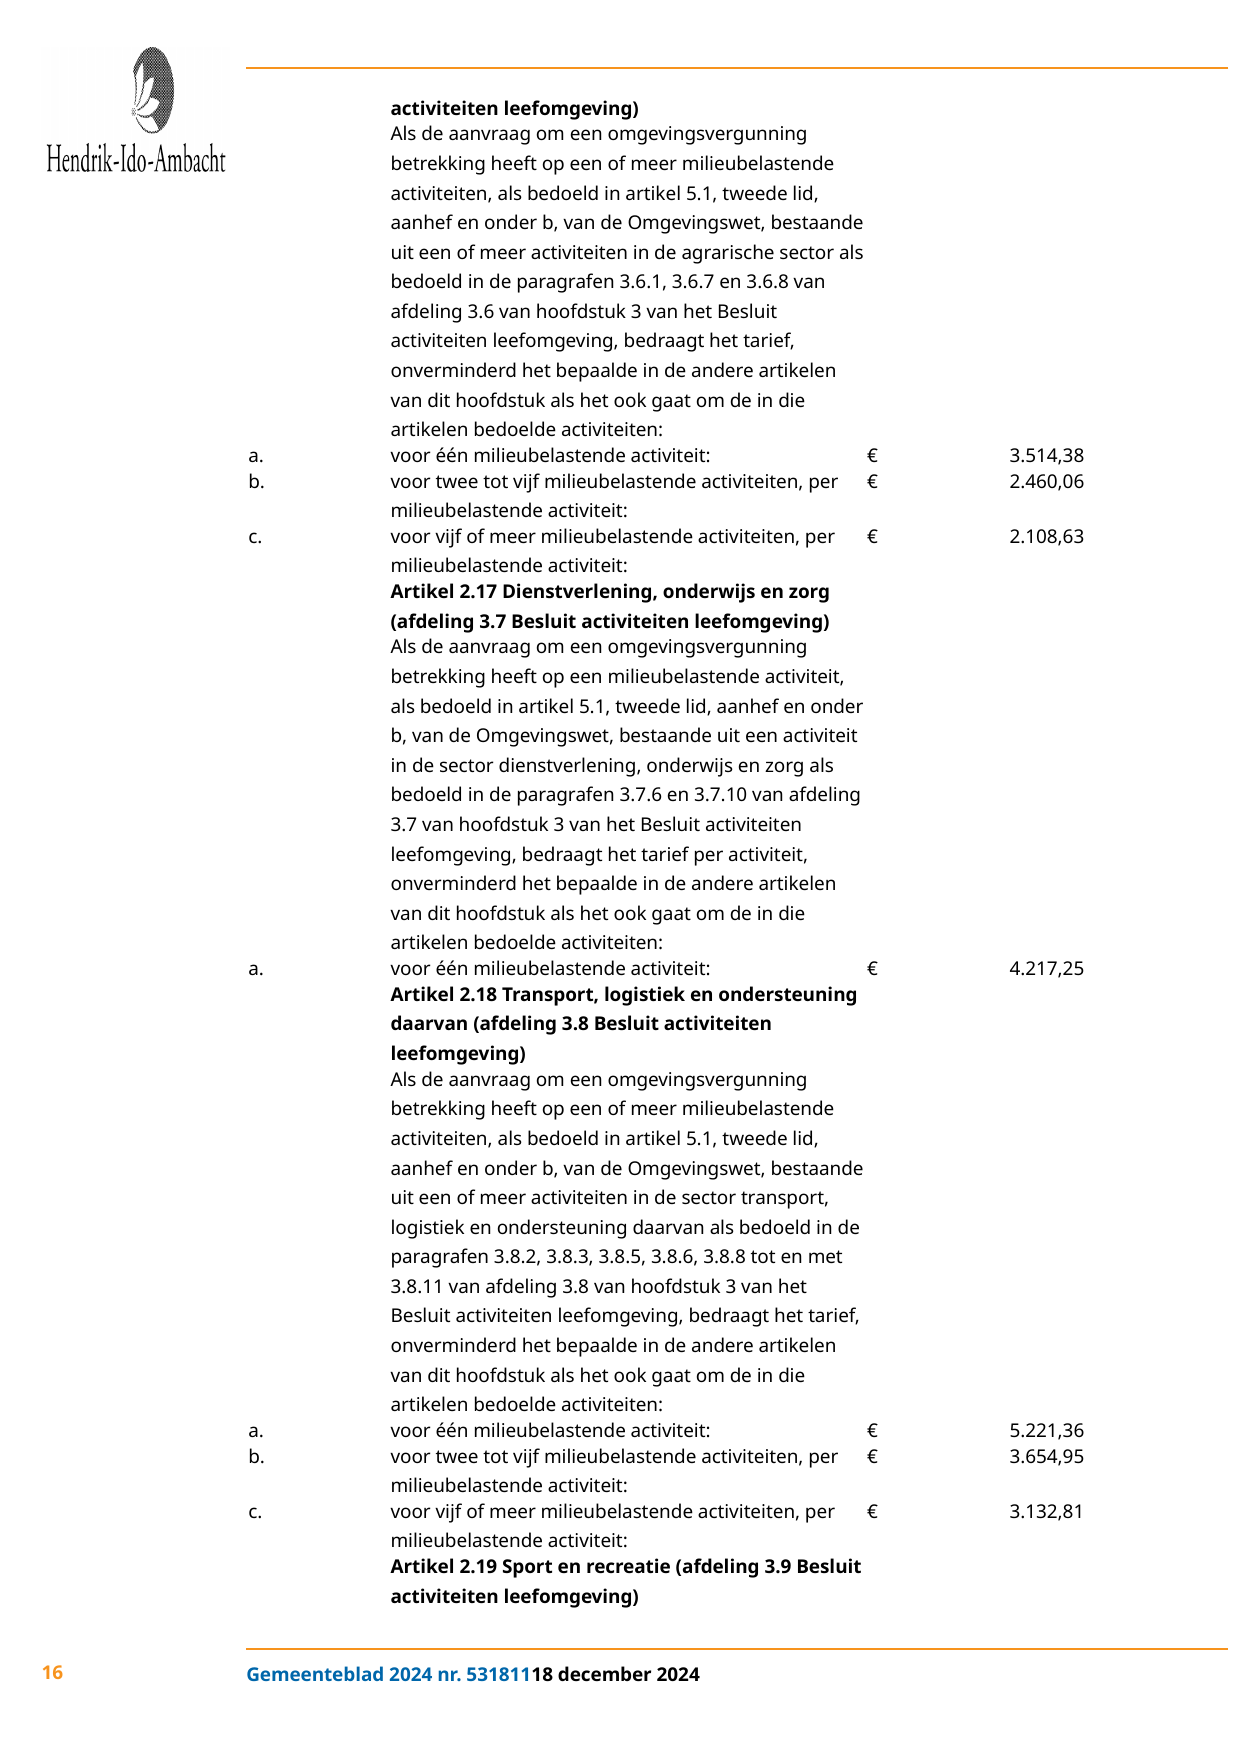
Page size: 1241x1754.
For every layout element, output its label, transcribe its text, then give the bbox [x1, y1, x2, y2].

table_cell [248, 1554, 390, 1609]
table_cell voor één milieubelastende activiteit: [390, 442, 867, 468]
table_cell [248, 1066, 390, 1417]
table_cell 5.221,36 [1009, 1417, 1152, 1443]
table_cell [248, 121, 390, 442]
table_cell voor één milieubelastende activiteit: [390, 1417, 867, 1443]
table_cell a. [248, 1417, 390, 1443]
table_cell [1009, 1554, 1152, 1609]
table_cell [867, 121, 1009, 442]
table_cell 3.654,95 [1009, 1443, 1152, 1498]
table_cell [867, 634, 1009, 955]
table_cell € [867, 955, 1009, 981]
table_cell 2.460,06 [1009, 468, 1152, 523]
table_cell b. [248, 1443, 390, 1498]
table_cell a. [248, 442, 390, 468]
table_cell Artikel 2.19 Sport en recreatie (afdeling 3.9 Besluit activiteiten leefomgeving) [390, 1554, 867, 1609]
table_cell Als de aanvraag om een omgevingsvergunning betrekking heeft op een of meer milieubelastende activiteiten, als bedoeld in artikel 5.1, tweede lid, aanhef en onder b, van de Omgevingswet, bestaande uit een of meer activiteiten in de sector transport, logistiek en ondersteuning daarvan als bedoeld in de paragrafen 3.8.2, 3.8.3, 3.8.5, 3.8.6, 3.8.8 tot en met 3.8.11 van afdeling 3.8 van hoofdstuk 3 van het Besluit activiteiten leefomgeving, bedraagt het tarief, onverminderd het bepaalde in de andere artikelen van dit hoofdstuk als het ook gaat om de in die artikelen bedoelde activiteiten: [390, 1066, 867, 1417]
table_cell Artikel 2.17 Dienstverlening, onderwijs en zorg (afdeling 3.7 Besluit activiteiten leefomgeving) [390, 579, 867, 634]
table_cell voor vijf of meer milieubelastende activiteiten, per milieubelastende activiteit: [390, 523, 867, 578]
table_cell 4.217,25 [1009, 955, 1152, 981]
table_cell [248, 981, 390, 1066]
picture [41, 47, 231, 172]
table_cell 3.514,38 [1009, 442, 1152, 468]
table_cell c. [248, 1498, 390, 1553]
table_cell [248, 95, 390, 121]
table_cell [867, 1066, 1009, 1417]
table_cell [1009, 121, 1152, 442]
table_cell 3.132,81 [1009, 1498, 1152, 1553]
table_cell 2.108,63 [1009, 523, 1152, 578]
table_cell € [867, 1443, 1009, 1498]
table_cell voor vijf of meer milieubelastende activiteiten, per milieubelastende activiteit: [390, 1498, 867, 1553]
table_cell € [867, 1417, 1009, 1443]
table_cell voor twee tot vijf milieubelastende activiteiten, per milieubelastende activiteit: [390, 468, 867, 523]
table_cell [867, 579, 1009, 634]
table_cell [1009, 634, 1152, 955]
table_cell a. [248, 955, 390, 981]
table_cell [248, 634, 390, 955]
table_cell [1009, 95, 1152, 121]
table_cell Als de aanvraag om een omgevingsvergunning betrekking heeft op een milieubelastende activiteit, als bedoeld in artikel 5.1, tweede lid, aanhef en onder b, van de Omgevingswet, bestaande uit een activiteit in de sector dienstverlening, onderwijs en zorg als bedoeld in de paragrafen 3.7.6 en 3.7.10 van afdeling 3.7 van hoofdstuk 3 van het Besluit activiteiten leefomgeving, bedraagt het tarief per activiteit, onverminderd het bepaalde in de andere artikelen van dit hoofdstuk als het ook gaat om de in die artikelen bedoelde activiteiten: [390, 634, 867, 955]
table_cell Artikel 2.18 Transport, logistiek en ondersteuning daarvan (afdeling 3.8 Besluit activiteiten leefomgeving) [390, 981, 867, 1066]
table_cell [1009, 1066, 1152, 1417]
table_cell c. [248, 523, 390, 578]
table_cell Als de aanvraag om een omgevingsvergunning betrekking heeft op een of meer milieubelastende activiteiten, als bedoeld in artikel 5.1, tweede lid, aanhef en onder b, van de Omgevingswet, bestaande uit een of meer activiteiten in de agrarische sector als bedoeld in de paragrafen 3.6.1, 3.6.7 en 3.6.8 van afdeling 3.6 van hoofdstuk 3 van het Besluit activiteiten leefomgeving, bedraagt het tarief, onverminderd het bepaalde in de andere artikelen van dit hoofdstuk als het ook gaat om de in die artikelen bedoelde activiteiten: [390, 121, 867, 442]
table_cell € [867, 1498, 1009, 1553]
table_cell [248, 579, 390, 634]
table_cell € [867, 442, 1009, 468]
table_cell [1009, 981, 1152, 1066]
table_cell b. [248, 468, 390, 523]
table_cell activiteiten leefomgeving) [390, 95, 867, 121]
table_cell € [867, 468, 1009, 523]
table_cell [867, 95, 1009, 121]
table_cell [867, 981, 1009, 1066]
table_cell voor twee tot vijf milieubelastende activiteiten, per milieubelastende activiteit: [390, 1443, 867, 1498]
table_cell € [867, 523, 1009, 578]
table_cell [1009, 579, 1152, 634]
table_cell [867, 1554, 1009, 1609]
table_cell voor één milieubelastende activiteit: [390, 955, 867, 981]
